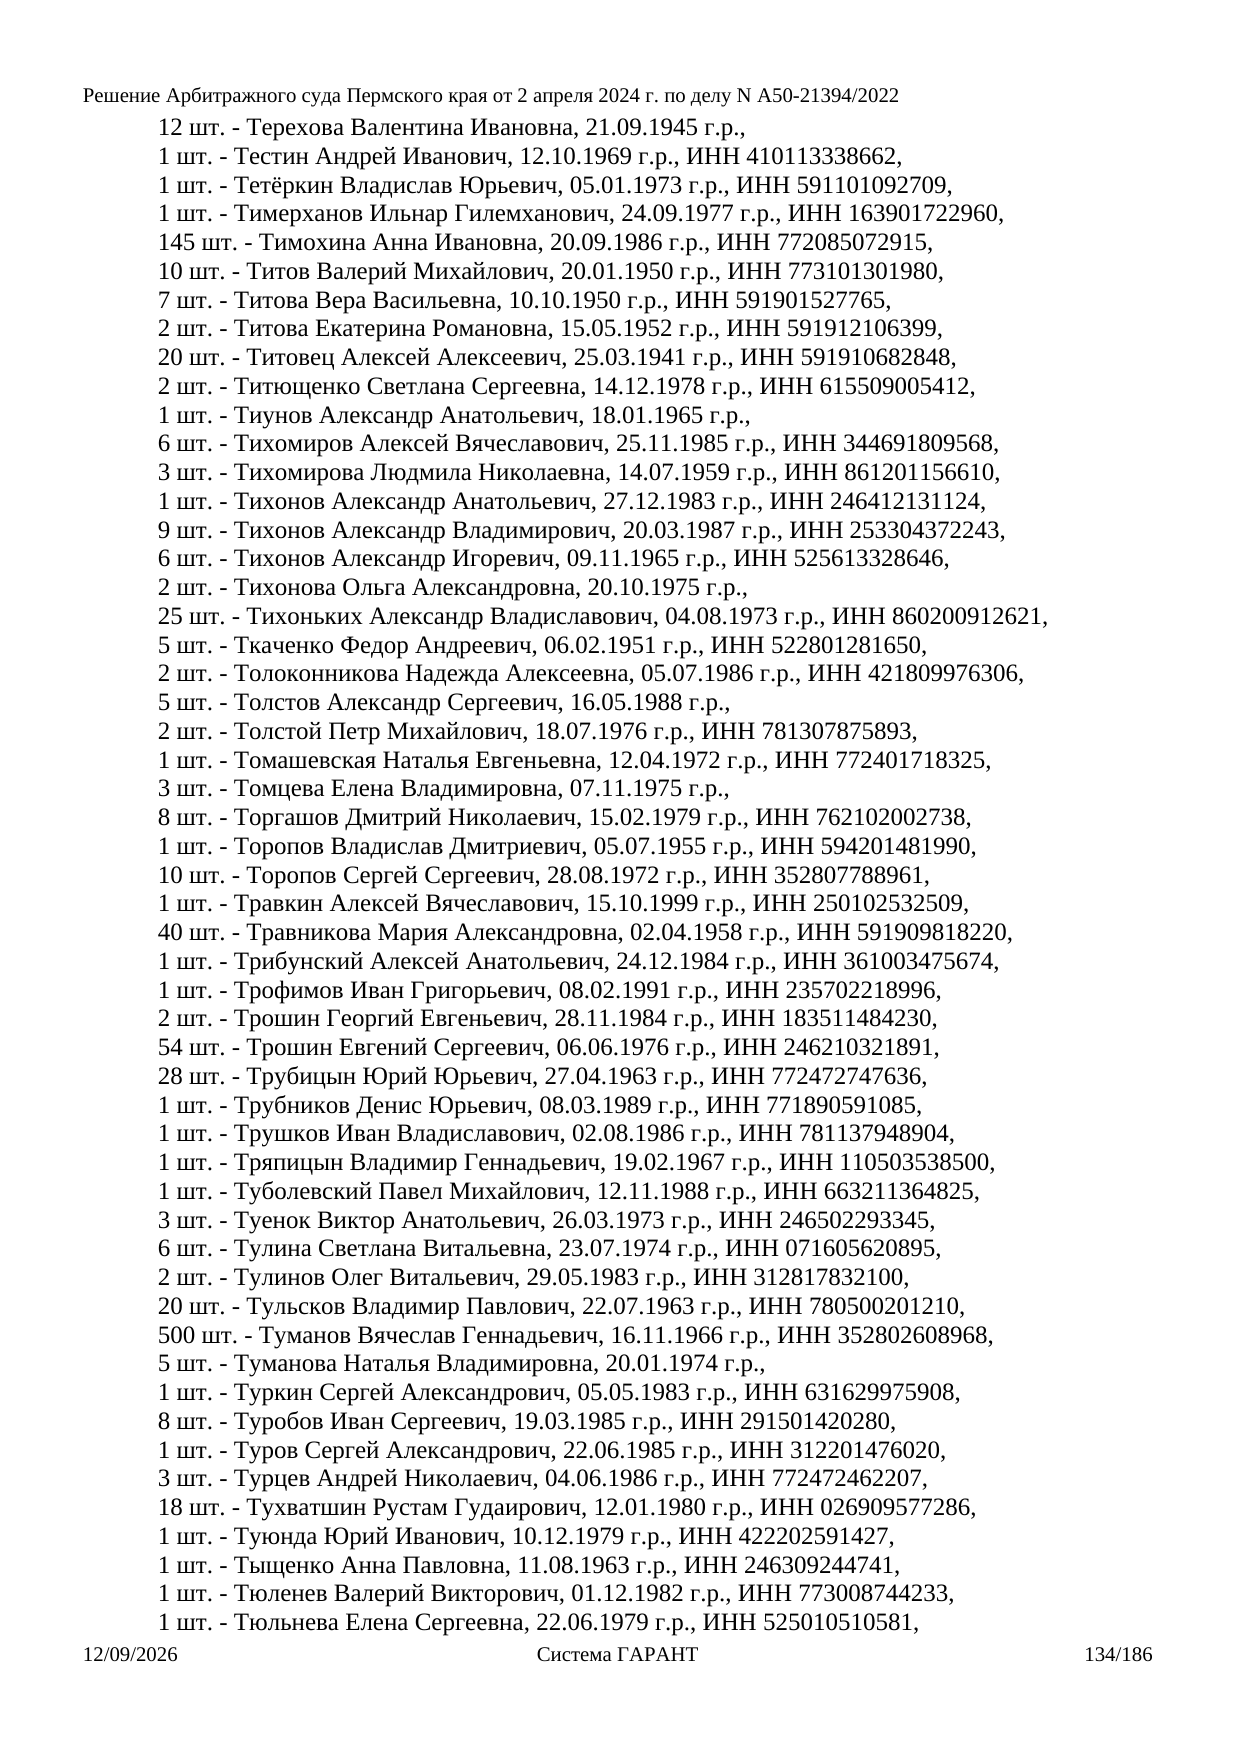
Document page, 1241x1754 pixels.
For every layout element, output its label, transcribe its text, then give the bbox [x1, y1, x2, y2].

text 2 шт. - Толстой Петр Михайлович, 18.07.1976 г.р., ИНН 781307875893, [83, 716, 1157, 745]
text 8 шт. - Туробов Иван Сергеевич, 19.03.1985 г.р., ИНН 291501420280, [83, 1406, 1157, 1435]
text 6 шт. - Тулина Светлана Витальевна, 23.07.1974 г.р., ИНН 071605620895, [83, 1233, 1157, 1262]
text 1 шт. - Туболевский Павел Михайлович, 12.11.1988 г.р., ИНН 663211364825, [83, 1176, 1157, 1205]
text 1 шт. - Тыщенко Анна Павловна, 11.08.1963 г.р., ИНН 246309244741, [83, 1550, 1157, 1578]
text 2 шт. - Титова Екатерина Романовна, 15.05.1952 г.р., ИНН 591912106399, [83, 313, 1157, 342]
text 20 шт. - Тульсков Владимир Павлович, 22.07.1963 г.р., ИНН 780500201210, [83, 1291, 1157, 1320]
text 1 шт. - Трибунский Алексей Анатольевич, 24.12.1984 г.р., ИНН 361003475674, [83, 946, 1157, 975]
text 7 шт. - Титова Вера Васильевна, 10.10.1950 г.р., ИНН 591901527765, [83, 285, 1157, 313]
text 1 шт. - Туркин Сергей Александрович, 05.05.1983 г.р., ИНН 631629975908, [83, 1377, 1157, 1406]
text 3 шт. - Томцева Елена Владимировна, 07.11.1975 г.р., [83, 773, 1157, 802]
text 1 шт. - Тряпицын Владимир Геннадьевич, 19.02.1967 г.р., ИНН 110503538500, [83, 1147, 1157, 1176]
text 5 шт. - Ткаченко Федор Андреевич, 06.02.1951 г.р., ИНН 522801281650, [83, 630, 1157, 658]
text 1 шт. - Тюленев Валерий Викторович, 01.12.1982 г.р., ИНН 773008744233, [83, 1578, 1157, 1607]
text 8 шт. - Торгашов Дмитрий Николаевич, 15.02.1979 г.р., ИНН 762102002738, [83, 802, 1157, 831]
text 25 шт. - Тихоньких Александр Владиславович, 04.08.1973 г.р., ИНН 860200912621, [83, 601, 1157, 630]
text 500 шт. - Туманов Вячеслав Геннадьевич, 16.11.1966 г.р., ИНН 352802608968, [83, 1320, 1157, 1348]
text 2 шт. - Титющенко Светлана Сергеевна, 14.12.1978 г.р., ИНН 615509005412, [83, 371, 1157, 400]
text 3 шт. - Турцев Андрей Николаевич, 04.06.1986 г.р., ИНН 772472462207, [83, 1463, 1157, 1492]
text 1 шт. - Трубников Денис Юрьевич, 08.03.1989 г.р., ИНН 771890591085, [83, 1090, 1157, 1118]
text 5 шт. - Толстов Александр Сергеевич, 16.05.1988 г.р., [83, 687, 1157, 716]
text 10 шт. - Титов Валерий Михайлович, 20.01.1950 г.р., ИНН 773101301980, [83, 256, 1157, 285]
text 1 шт. - Торопов Владислав Дмитриевич, 05.07.1955 г.р., ИНН 594201481990, [83, 831, 1157, 860]
text 3 шт. - Тихомирова Людмила Николаевна, 14.07.1959 г.р., ИНН 861201156610, [83, 457, 1157, 486]
text 12 шт. - Терехова Валентина Ивановна, 21.09.1945 г.р., [83, 112, 1157, 141]
text 1 шт. - Тимерханов Ильнар Гилемханович, 24.09.1977 г.р., ИНН 163901722960, [83, 198, 1157, 227]
text 1 шт. - Трофимов Иван Григорьевич, 08.02.1991 г.р., ИНН 235702218996, [83, 975, 1157, 1003]
text 5 шт. - Туманова Наталья Владимировна, 20.01.1974 г.р., [83, 1348, 1157, 1377]
text 1 шт. - Томашевская Наталья Евгеньевна, 12.04.1972 г.р., ИНН 772401718325, [83, 745, 1157, 773]
text 1 шт. - Туюнда Юрий Иванович, 10.12.1979 г.р., ИНН 422202591427, [83, 1521, 1157, 1550]
text 1 шт. - Травкин Алексей Вячеславович, 15.10.1999 г.р., ИНН 250102532509, [83, 888, 1157, 917]
text 6 шт. - Тихомиров Алексей Вячеславович, 25.11.1985 г.р., ИНН 344691809568, [83, 428, 1157, 457]
text 3 шт. - Туенок Виктор Анатольевич, 26.03.1973 г.р., ИНН 246502293345, [83, 1205, 1157, 1233]
text 145 шт. - Тимохина Анна Ивановна, 20.09.1986 г.р., ИНН 772085072915, [83, 227, 1157, 256]
text 2 шт. - Тулинов Олег Витальевич, 29.05.1983 г.р., ИНН 312817832100, [83, 1262, 1157, 1291]
text 28 шт. - Трубицын Юрий Юрьевич, 27.04.1963 г.р., ИНН 772472747636, [83, 1061, 1157, 1090]
text 1 шт. - Туров Сергей Александрович, 22.06.1985 г.р., ИНН 312201476020, [83, 1435, 1157, 1463]
text 2 шт. - Тихонова Ольга Александровна, 20.10.1975 г.р., [83, 572, 1157, 601]
text 6 шт. - Тихонов Александр Игоревич, 09.11.1965 г.р., ИНН 525613328646, [83, 543, 1157, 572]
text 2 шт. - Трошин Георгий Евгеньевич, 28.11.1984 г.р., ИНН 183511484230, [83, 1003, 1157, 1032]
text 20 шт. - Титовец Алексей Алексеевич, 25.03.1941 г.р., ИНН 591910682848, [83, 342, 1157, 371]
text 1 шт. - Трушков Иван Владиславович, 02.08.1986 г.р., ИНН 781137948904, [83, 1118, 1157, 1147]
text 2 шт. - Толоконникова Надежда Алексеевна, 05.07.1986 г.р., ИНН 421809976306, [83, 658, 1157, 687]
text 9 шт. - Тихонов Александр Владимирович, 20.03.1987 г.р., ИНН 253304372243, [83, 515, 1157, 543]
text 1 шт. - Тестин Андрей Иванович, 12.10.1969 г.р., ИНН 410113338662, [83, 141, 1157, 170]
text 1 шт. - Тихонов Александр Анатольевич, 27.12.1983 г.р., ИНН 246412131124, [83, 486, 1157, 515]
text 18 шт. - Тухватшин Рустам Гудаирович, 12.01.1980 г.р., ИНН 026909577286, [83, 1492, 1157, 1521]
text 1 шт. - Тюльнева Елена Сергеевна, 22.06.1979 г.р., ИНН 525010510581, [83, 1607, 1157, 1636]
text 1 шт. - Тиунов Александр Анатольевич, 18.01.1965 г.р., [83, 400, 1157, 428]
text 40 шт. - Травникова Мария Александровна, 02.04.1958 г.р., ИНН 591909818220, [83, 917, 1157, 946]
text 1 шт. - Тетёркин Владислав Юрьевич, 05.01.1973 г.р., ИНН 591101092709, [83, 170, 1157, 198]
text 10 шт. - Торопов Сергей Сергеевич, 28.08.1972 г.р., ИНН 352807788961, [83, 860, 1157, 888]
text 54 шт. - Трошин Евгений Сергеевич, 06.06.1976 г.р., ИНН 246210321891, [83, 1032, 1157, 1061]
